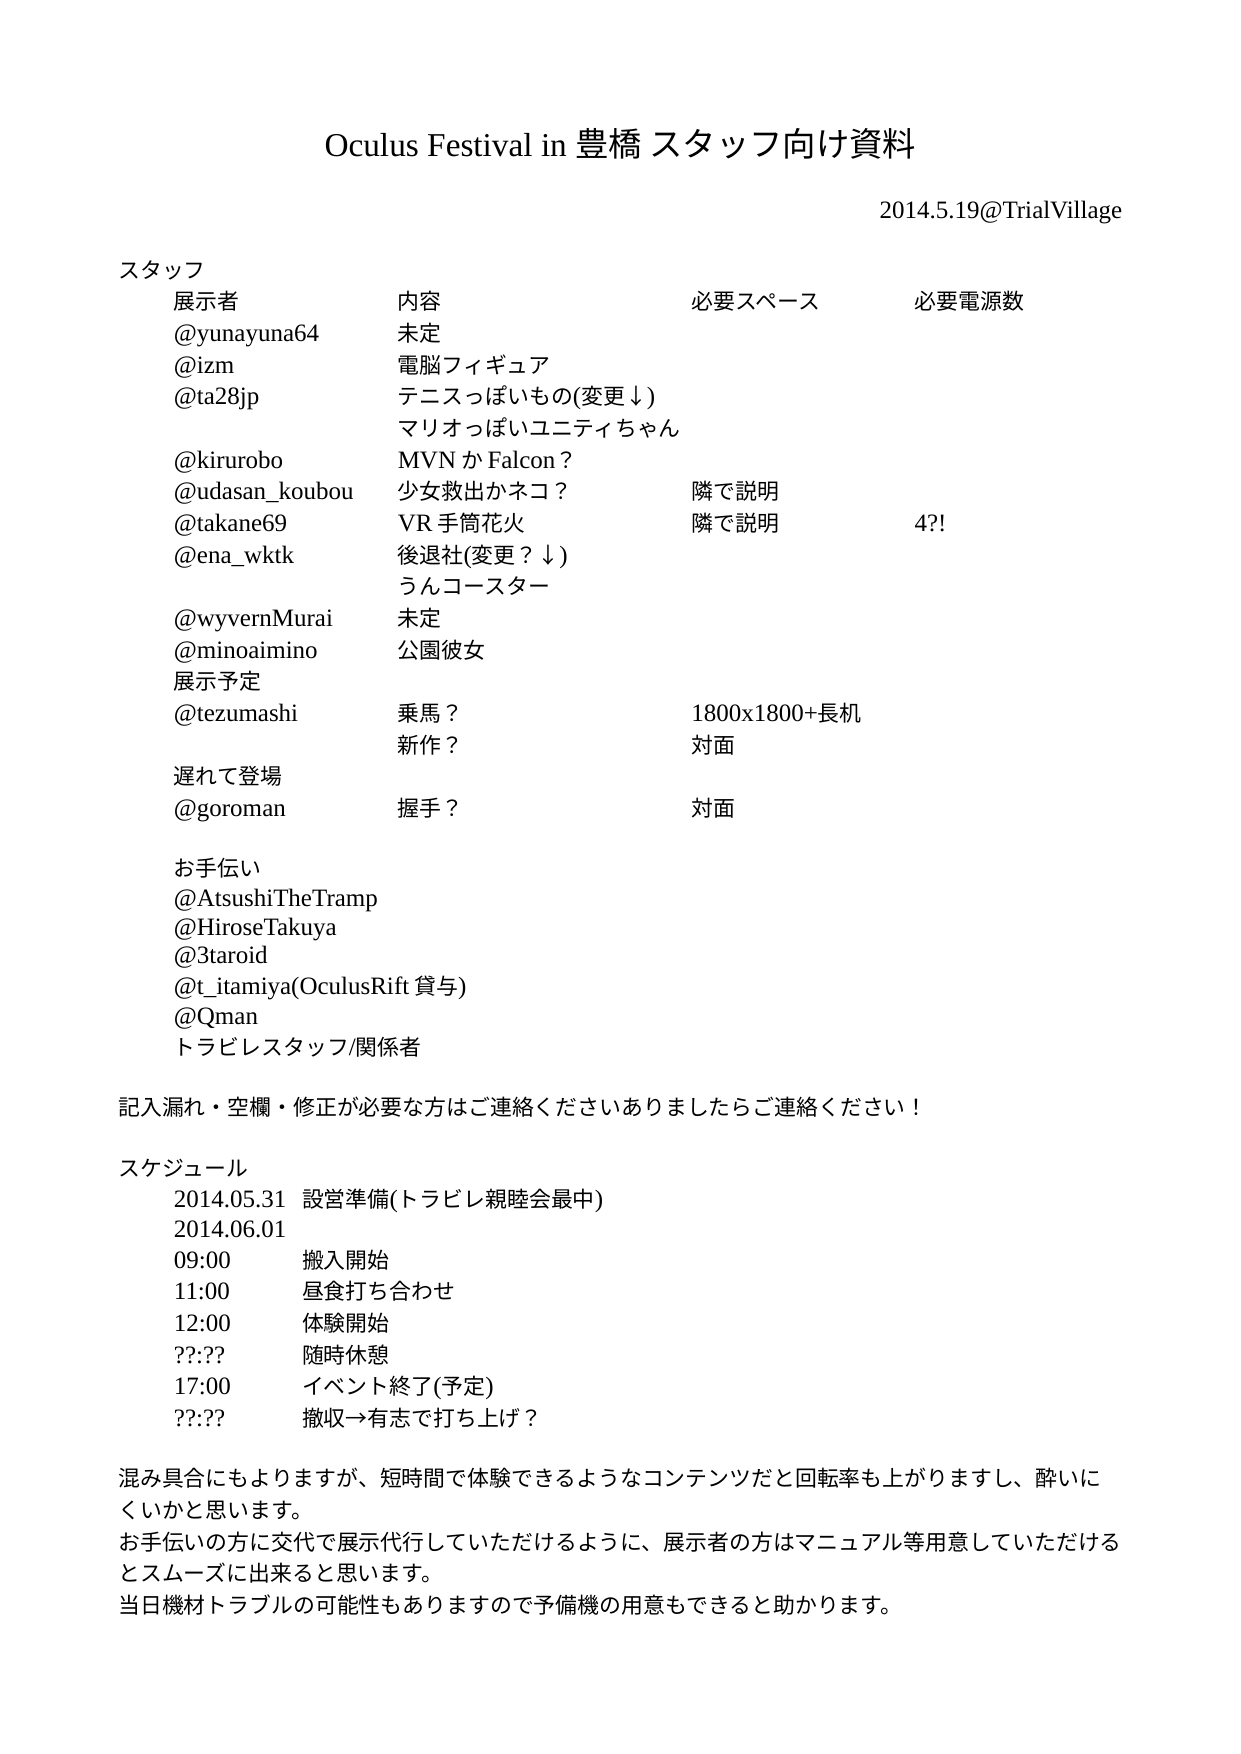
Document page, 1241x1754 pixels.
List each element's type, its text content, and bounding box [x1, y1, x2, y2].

text @yunayuna64 未定 [174, 316, 1122, 348]
text @goroman 握手？ 対面 [174, 791, 1122, 823]
text 2014.06.01 [174, 1214, 1122, 1243]
text @kirurobo MVNかFalcon？ [174, 443, 1122, 474]
text @HiroseTakuya [174, 912, 1122, 941]
text @t_itamiya(OculusRift貸与) [174, 969, 1122, 1001]
text 2014.5.19@TrialVillage [118, 195, 1122, 224]
text マリオっぽいユニティちゃん [174, 411, 1122, 443]
text 09:00 搬入開始 [174, 1243, 1122, 1274]
text 12:00 体験開始 [174, 1306, 1122, 1338]
text @udasan_koubou 少女救出かネコ？ 隣で説明 [174, 474, 1122, 506]
text 新作？ 対面 [174, 728, 1122, 759]
text お手伝い [174, 851, 1122, 883]
text うんコースター [174, 569, 1122, 601]
text @tezumashi 乗馬？ 1800x1800+長机 [174, 696, 1122, 728]
text 17:00 イベント終了(予定) [174, 1369, 1122, 1401]
text @takane69 VR手筒花火 隣で説明 4?! [174, 506, 1122, 538]
text @ena_wktk 後退社(変更？↓) [174, 538, 1122, 569]
text @izm 電脳フィギュア [174, 348, 1122, 379]
text トラビレスタッフ/関係者 [174, 1030, 1122, 1061]
text 展示者 内容 必要スペース 必要電源数 [174, 284, 1122, 316]
text @AtsushiTheTramp [174, 883, 1122, 912]
text 展示予定 [174, 664, 1122, 696]
text スタッフ [118, 253, 1122, 284]
text 当日機材トラブルの可能性もありますので予備機の用意もできると助かります。 [118, 1588, 1122, 1620]
text 11:00 昼食打ち合わせ [174, 1274, 1122, 1306]
text ??:?? 撤収→有志で打ち上げ？ [174, 1401, 1122, 1433]
text @minoaimino 公園彼女 [174, 633, 1122, 664]
text @Qman [174, 1001, 1122, 1030]
text スケジュール [118, 1151, 1122, 1182]
text お手伝いの方に交代で展示代行していただけるように、展示者の方はマニュアル等用意していただけるとスムーズに出来ると思います。 [118, 1525, 1122, 1588]
text @wyvernMurai 未定 [174, 601, 1122, 633]
text ??:?? 随時休憩 [174, 1338, 1122, 1369]
text 遅れて登場 [174, 759, 1122, 791]
text @ta28jp テニスっぽいもの(変更↓) [174, 379, 1122, 411]
text @3taroid [174, 941, 1122, 969]
text 2014.05.31 設営準備(トラビレ親睦会最中) [174, 1182, 1122, 1214]
text Oculus Festival in 豊橋 スタッフ向け資料 [118, 118, 1122, 166]
text 混み具合にもよりますが、短時間で体験できるようなコンテンツだと回転率も上がりますし、酔いにくいかと思います。 [118, 1461, 1122, 1525]
text 記入漏れ・空欄・修正が必要な方はご連絡くださいありましたらご連絡ください！ [118, 1090, 1122, 1122]
